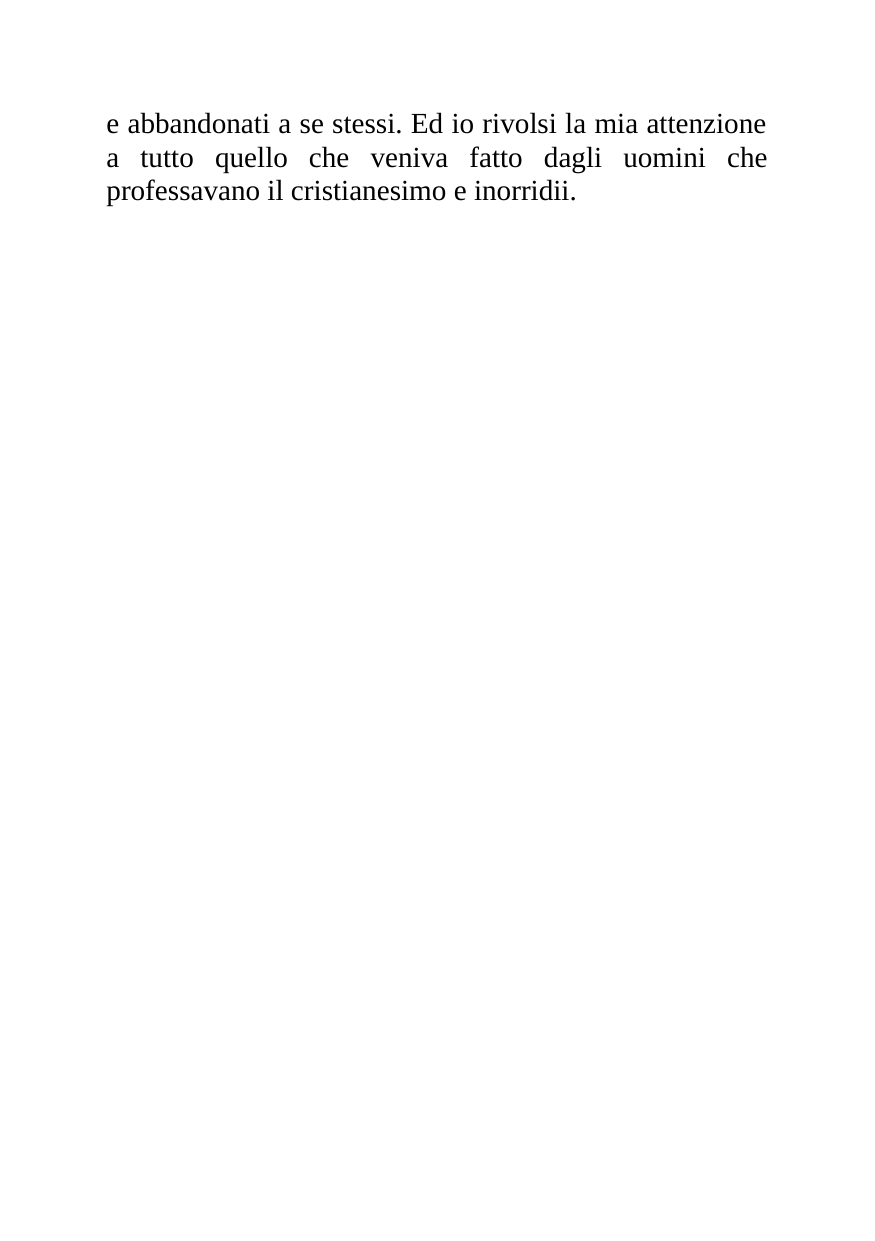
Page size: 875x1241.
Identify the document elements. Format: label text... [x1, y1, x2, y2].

text e abbandonati a se stessi. Ed io rivolsi la mia attenzione a tutto quello che veniva fatto dagli uomini che professavano il cristianesimo e inorridii. [106, 106, 768, 207]
